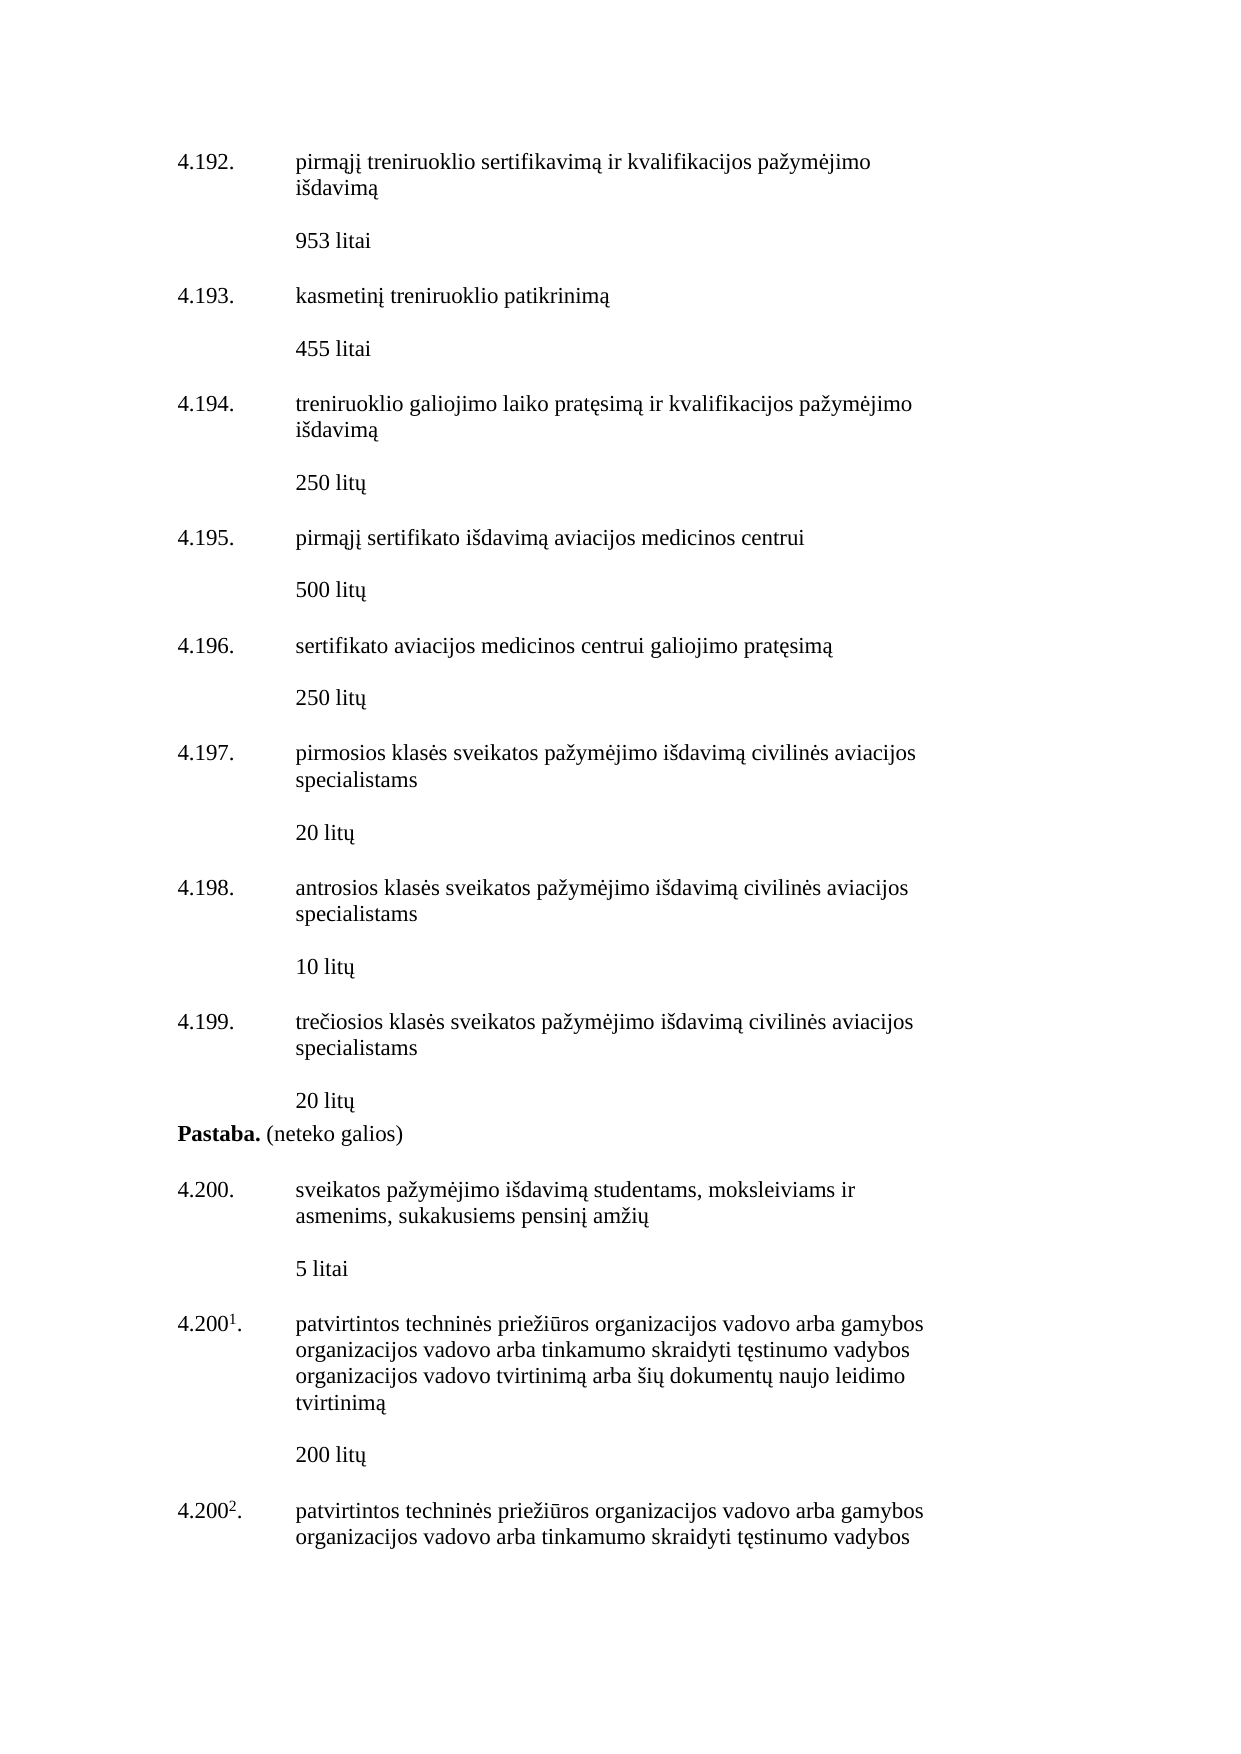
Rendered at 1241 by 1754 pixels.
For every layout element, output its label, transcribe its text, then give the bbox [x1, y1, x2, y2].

text organizacijos vadovo arba tinkamumo skraidyti tęstinumo vadybos [177, 1336, 930, 1362]
text 4.2001. patvirtintos techninės priežiūros organizacijos vadovo arba gamybos [177, 1310, 930, 1336]
text asmenims, sukakusiems pensinį amžių 5 litai [177, 1202, 930, 1281]
text organizacijos vadovo tvirtinimą arba šių dokumentų naujo leidimo [177, 1362, 930, 1389]
text išdavimą 953 litai [177, 174, 930, 253]
text specialistams 10 litų [177, 900, 930, 979]
text 4.196. sertifikato aviacijos medicinos centrui galiojimo pratęsimą 250 litų [177, 632, 930, 711]
text 4.195. pirmąjį sertifikato išdavimą aviacijos medicinos centrui 500 litų [177, 524, 930, 603]
text organizacijos vadovo arba tinkamumo skraidyti tęstinumo vadybos [177, 1523, 930, 1549]
text 4.192. pirmąjį treniruoklio sertifikavimą ir kvalifikacijos pažymėjimo [177, 148, 930, 174]
text 4.200. sveikatos pažymėjimo išdavimą studentams, moksleiviams ir [177, 1176, 930, 1202]
text išdavimą 250 litų [177, 416, 930, 495]
text 4.199. trečiosios klasės sveikatos pažymėjimo išdavimą civilinės aviacijos [177, 1008, 930, 1034]
text 4.194. treniruoklio galiojimo laiko pratęsimą ir kvalifikacijos pažymėjimo [177, 390, 930, 416]
text tvirtinimą 200 litų [177, 1389, 930, 1468]
text specialistams 20 litų [177, 1034, 930, 1113]
text 4.197. pirmosios klasės sveikatos pažymėjimo išdavimą civilinės aviacijos [177, 739, 930, 766]
text 4.193. kasmetinį treniruoklio patikrinimą 455 litai [177, 282, 930, 361]
text Pastaba. (neteko galios) [177, 1121, 1063, 1147]
text 4.2002. patvirtintos techninės priežiūros organizacijos vadovo arba gamybos [177, 1497, 930, 1523]
text 4.198. antrosios klasės sveikatos pažymėjimo išdavimą civilinės aviacijos [177, 874, 930, 900]
text specialistams 20 litų [177, 766, 930, 845]
